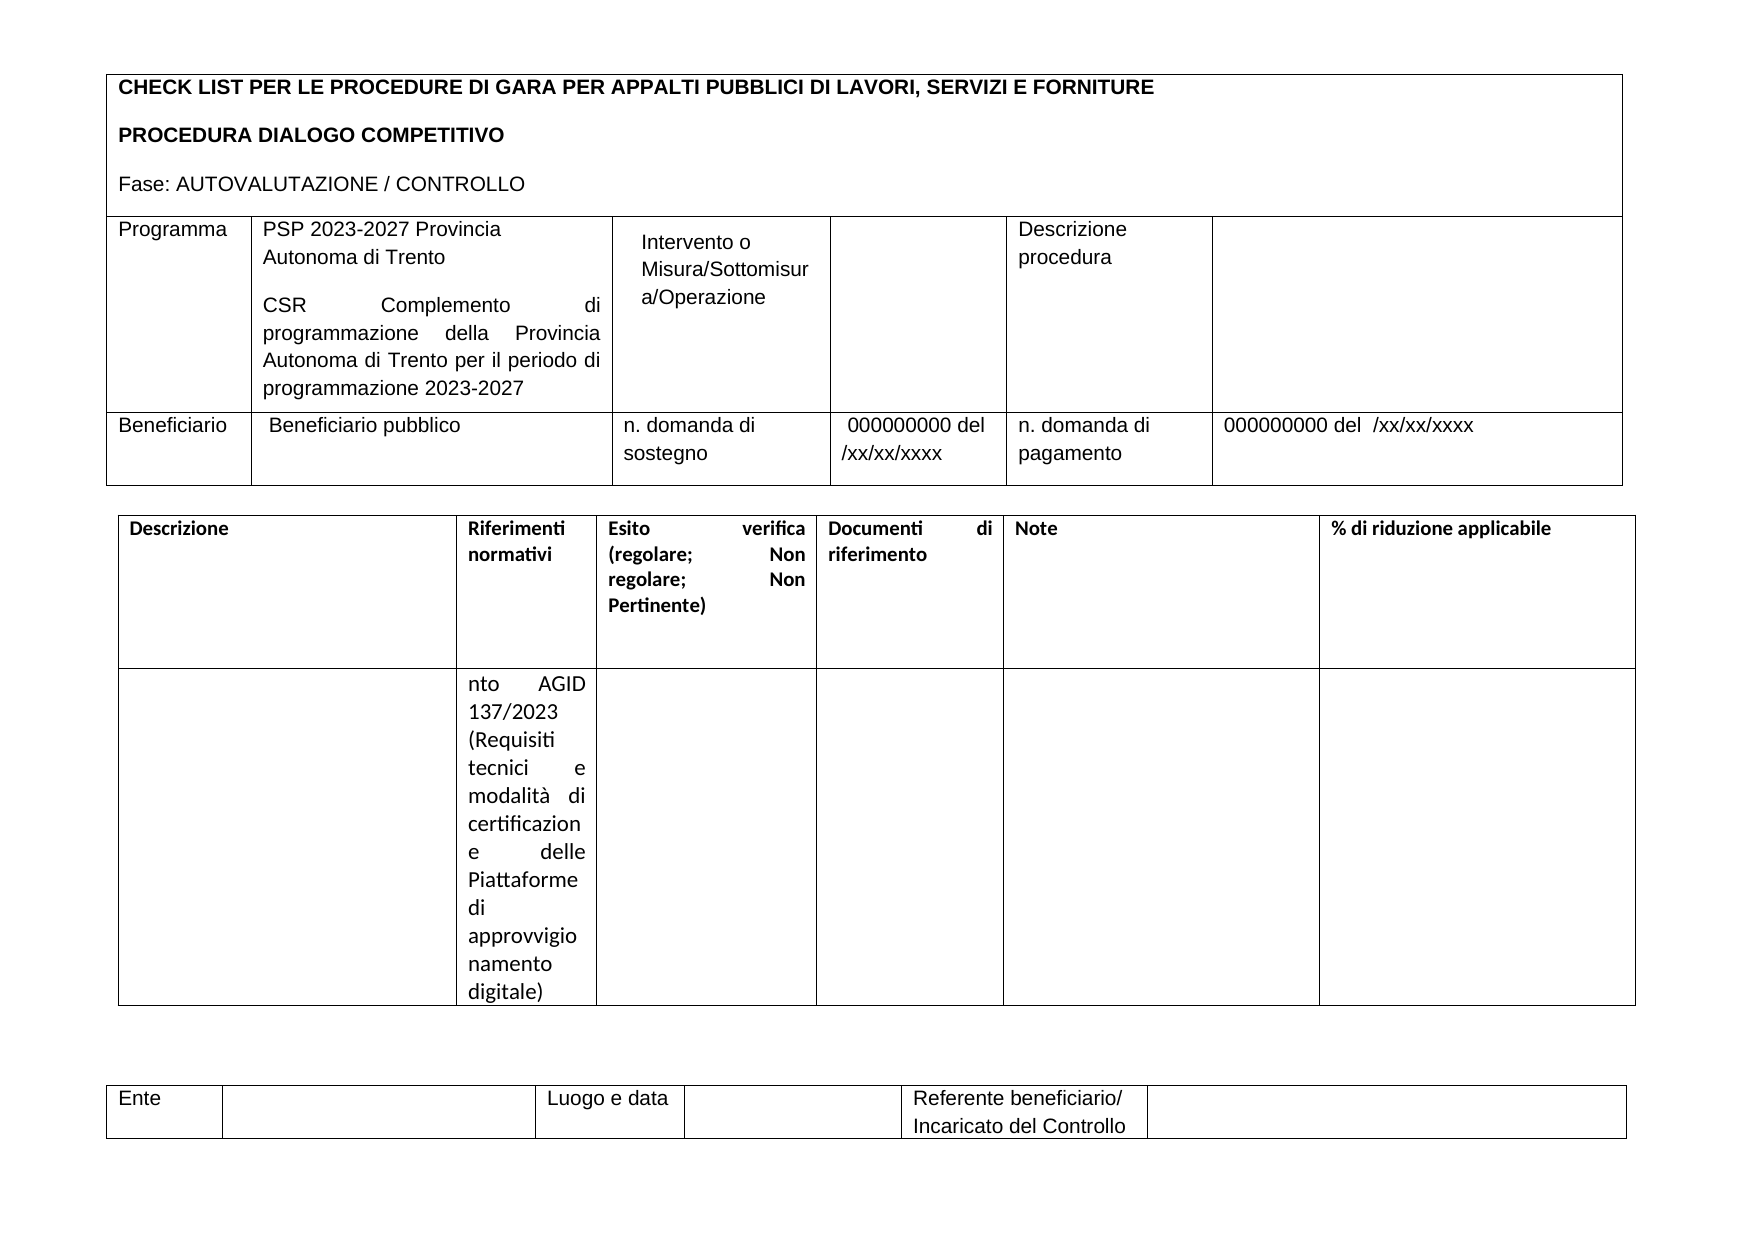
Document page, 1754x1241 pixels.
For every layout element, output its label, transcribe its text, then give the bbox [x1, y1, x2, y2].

table_cell [817, 669, 1003, 1005]
table_cell [597, 669, 816, 1005]
table_header Note [1004, 516, 1319, 668]
table_cell nto AGID 137/2023 (Requisiti tecnici e modalità di certificazione delle Piattaforme di approvvigionamento digitale) [457, 669, 596, 1005]
table_cell [119, 669, 456, 1005]
table_header % di riduzione applicabile [1320, 516, 1635, 668]
table_header Documenti di riferimento [817, 516, 1003, 668]
table_header Esito verifica (regolare; Non regolare; Non Pertinente) [597, 516, 816, 668]
table_header Descrizione [119, 516, 456, 668]
table_cell [1320, 669, 1635, 1005]
table_cell [1004, 669, 1319, 1005]
table_header Riferimenti normativi [457, 516, 596, 668]
